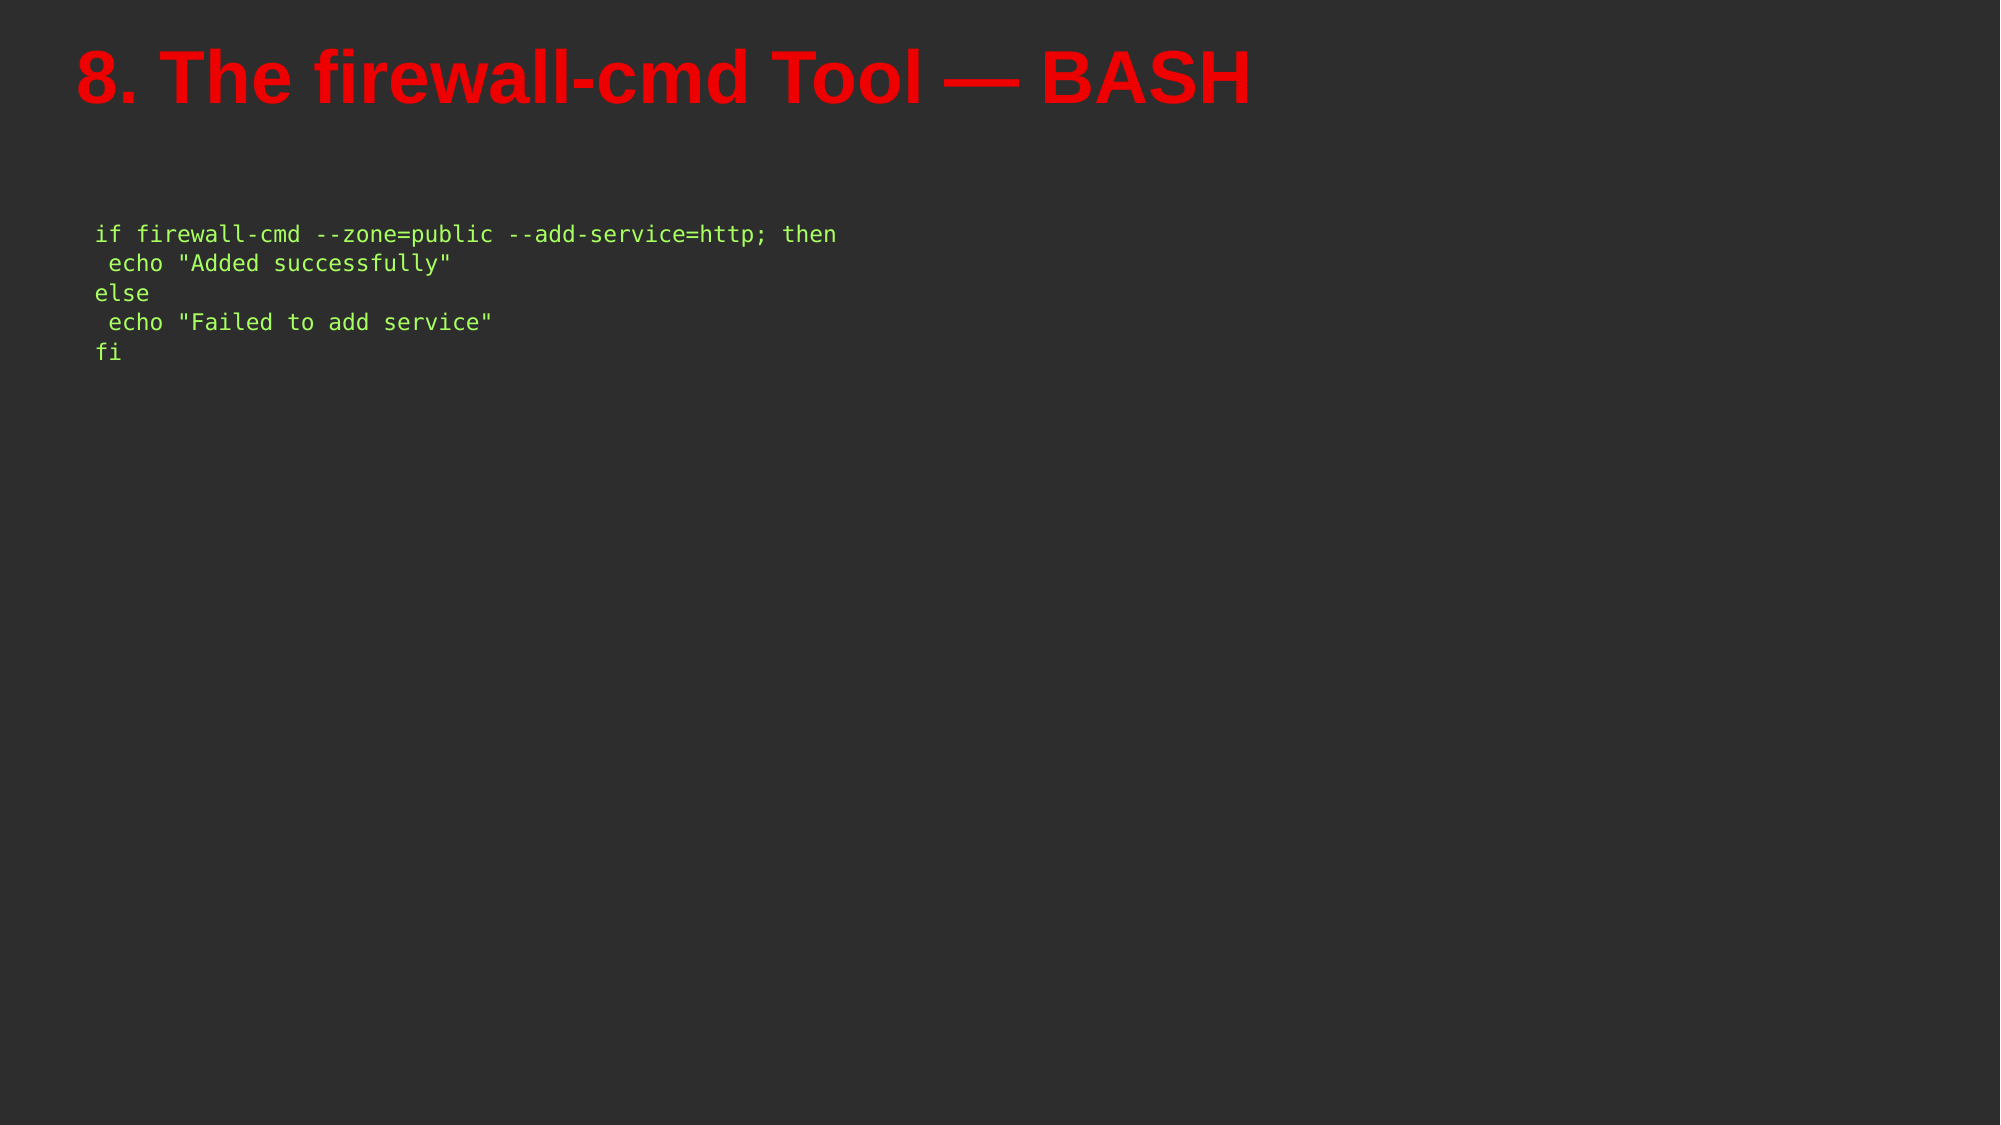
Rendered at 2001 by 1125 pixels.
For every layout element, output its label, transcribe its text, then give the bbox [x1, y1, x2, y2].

text_box if firewall-cmd --zone=public --add-service=http; then echo "Added successfully" else echo "Failed to add service" fi [59, 194, 1942, 1093]
text_box 8. The firewall-cmd Tool — BASH [59, 23, 1942, 178]
